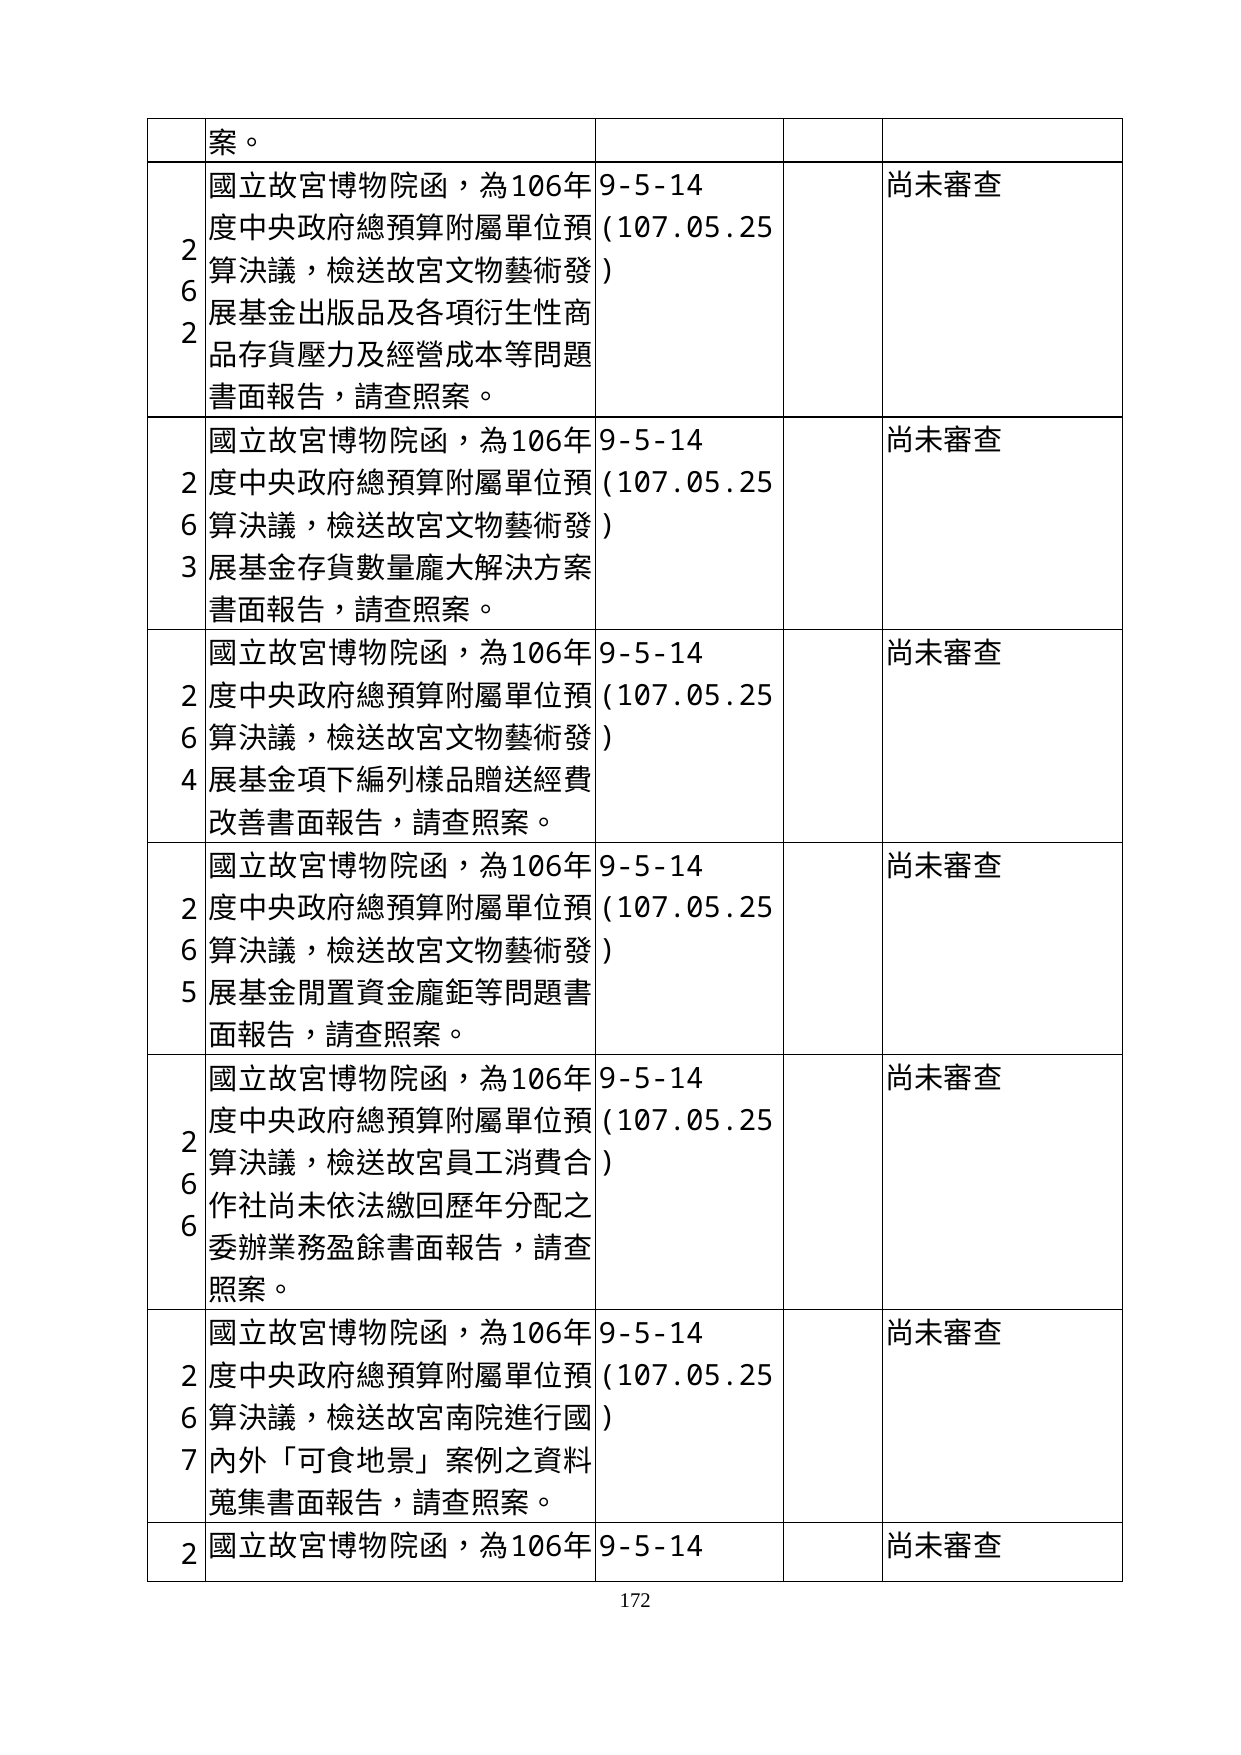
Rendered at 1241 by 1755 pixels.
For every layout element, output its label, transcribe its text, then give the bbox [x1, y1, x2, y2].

table_cell 尚未審查 [883, 843, 1122, 1054]
table_cell 9-5-14 (107.05.25) [596, 630, 783, 842]
table_cell [784, 843, 882, 1054]
table_cell 9-5-14 (107.05.25) [596, 1310, 783, 1522]
table_cell [784, 418, 882, 629]
table_cell 尚未審查 [883, 1055, 1122, 1309]
table_cell 尚未審查 [883, 1523, 1122, 1581]
table_cell [148, 1055, 205, 1309]
table_cell 尚未審查 [883, 630, 1122, 842]
table_cell 國立故宮博物院函，為106年度中央政府總預算附屬單位預算決議，檢送故宮文物藝術發展基金出版品及各項衍生性商品存貨壓力及經營成本等問題書面報告，請查照案。 [206, 163, 595, 416]
table_cell 國立故宮博物院函，為106年度中央政府總預算附屬單位預算決議，檢送故宮南院進行國內外「可食地景」案例之資料蒐集書面報告，請查照案。 [206, 1310, 595, 1522]
table_cell [596, 119, 783, 161]
table_cell 尚未審查 [883, 1310, 1122, 1522]
table_cell [148, 418, 205, 629]
table_cell [883, 119, 1122, 161]
table_cell [148, 119, 205, 161]
table_cell 9-5-14 (107.05.25) [596, 163, 783, 416]
table_cell 尚未審查 [883, 163, 1122, 416]
table_cell 國立故宮博物院函，為106年度中央政府總預算附屬單位預算決議，檢送故宮文物藝術發展基金閒置資金龐鉅等問題書面報告，請查照案。 [206, 843, 595, 1054]
table_cell [148, 843, 205, 1054]
table_cell [148, 163, 205, 416]
table_cell 尚未審查 [883, 418, 1122, 629]
table_cell 9-5-14 [596, 1523, 783, 1581]
table_cell 9-5-14 (107.05.25) [596, 418, 783, 629]
table_cell [784, 630, 882, 842]
table_cell [784, 1523, 882, 1581]
table_cell [784, 1055, 882, 1309]
table_cell 國立故宮博物院函，為106年度中央政府總預算附屬單位預算決議，檢送故宮文物藝術發展基金存貨數量龐大解決方案書面報告，請查照案。 [206, 418, 595, 629]
table_cell [784, 119, 882, 161]
table_cell 案。 [206, 119, 595, 161]
table_cell 9-5-14 (107.05.25) [596, 843, 783, 1054]
table_cell [784, 1310, 882, 1522]
table_cell 國立故宮博物院函，為106年度中央政府總預算附屬單位預算決議，檢送故宮員工消費合作社尚未依法繳回歷年分配之委辦業務盈餘書面報告，請查照案。 [206, 1055, 595, 1309]
table_cell [148, 630, 205, 842]
table_cell 9-5-14 (107.05.25) [596, 1055, 783, 1309]
table_cell [784, 163, 882, 416]
table_cell 國立故宮博物院函，為106年度中央政府總預算附屬單位預算決議，檢送故宮文物藝術發展基金項下編列樣品贈送經費改善書面報告，請查照案。 [206, 630, 595, 842]
table_cell [148, 1523, 205, 1581]
table_cell 國立故宮博物院函，為106年 [206, 1523, 595, 1581]
table_cell [148, 1310, 205, 1522]
